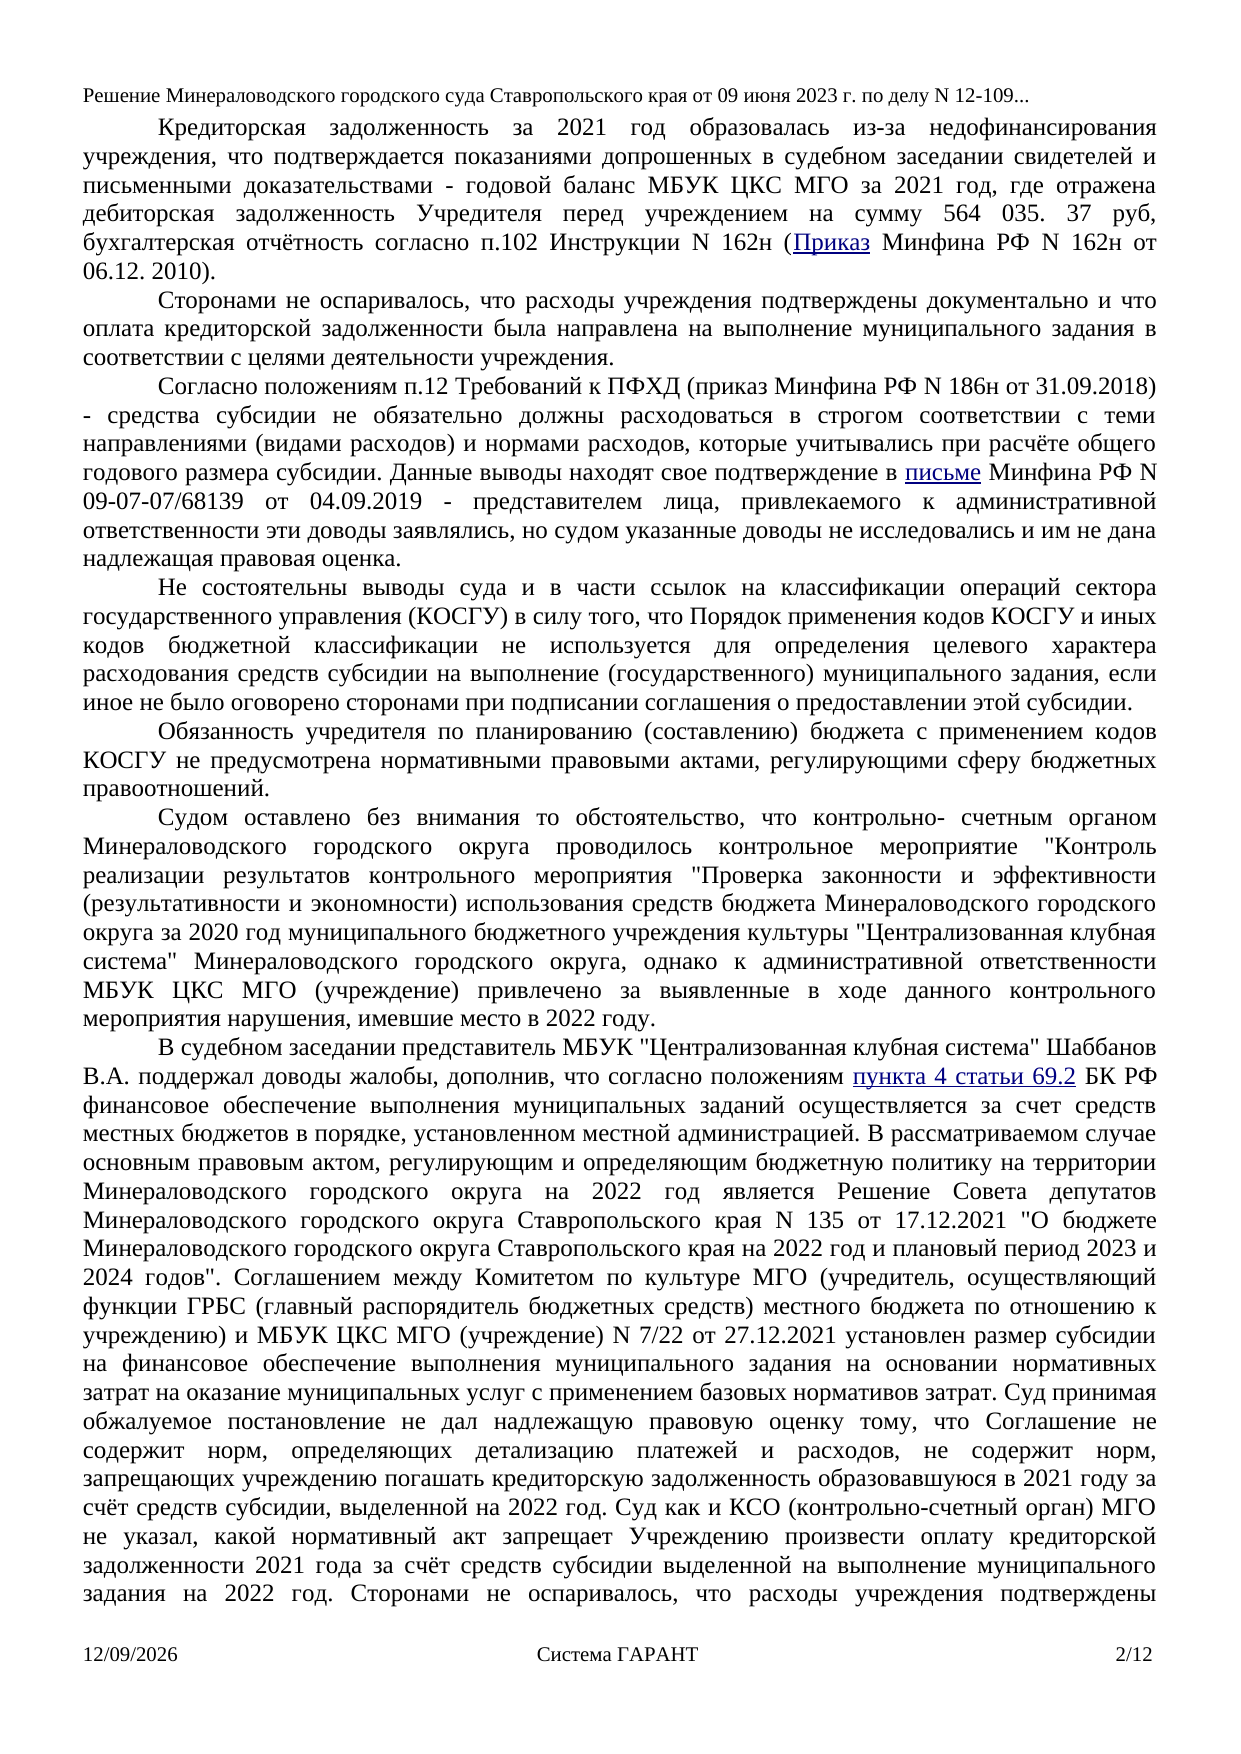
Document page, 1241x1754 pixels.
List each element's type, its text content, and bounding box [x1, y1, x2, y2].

text Сторонами не оспаривалось, что расходы учреждения подтверждены документально и что оплата кредиторской задолженности была направлена на выполнение муниципального задания в соответствии с целями деятельности учреждения. [83, 285, 1157, 371]
text Кредиторская задолженность за 2021 год образовалась из-за недофинансирования учреждения, что подтверждается показаниями допрошенных в судебном заседании свидетелей и письменными доказательствами - годовой баланс МБУК ЦКС МГО за 2021 год, где отражена дебиторская задолженность Учредителя перед учреждением на сумму 564 035. 37 руб, бухгалтерская отчётность согласно п.102 Инструкции N 162н (Приказ Минфина РФ N 162н от 06.12. 2010). [83, 112, 1157, 285]
text Обязанность учредителя по планированию (составлению) бюджета с применением кодов КОСГУ не предусмотрена нормативными правовыми актами, регулирующими сферу бюджетных правоотношений. [83, 716, 1157, 802]
text В судебном заседании представитель МБУК "Централизованная клубная система" Шаббанов В.А. поддержал доводы жалобы, дополнив, что согласно положениям пункта 4 статьи 69.2 БК РФ финансовое обеспечение выполнения муниципальных заданий осуществляется за счет средств местных бюджетов в порядке, установленном местной администрацией. В рассматриваемом случае основным правовым актом, регулирующим и определяющим бюджетную политику на территории Минераловодского городского округа на 2022 год является Решение Совета депутатов Минераловодского городского округа Ставропольского края N 135 от 17.12.2021 "О бюджете Минераловодского городского округа Ставропольского края на 2022 год и плановый период 2023 и 2024 годов". Соглашением между Комитетом по культуре МГО (учредитель, осуществляющий функции ГРБС (главный распорядитель бюджетных средств) местного бюджета по отношению к учреждению) и МБУК ЦКС МГО (учреждение) N 7/22 от 27.12.2021 установлен размер субсидии на финансовое обеспечение выполнения муниципального задания на основании нормативных затрат на оказание муниципальных услуг с применением базовых нормативов затрат. Суд принимая обжалуемое постановление не дал надлежащую правовую оценку тому, что Соглашение не содержит норм, определяющих детализацию платежей и расходов, не содержит норм, запрещающих учреждению погашать кредиторскую задолженность образовавшуюся в 2021 году за счёт средств субсидии, выделенной на 2022 год. Суд как и КСО (контрольно-счетный орган) МГО не указал, какой нормативный акт запрещает Учреждению произвести оплату кредиторской задолженности 2021 года за счёт средств субсидии выделенной на выполнение муниципального задания на 2022 год. Сторонами не оспаривалось, что расходы учреждения подтверждены [83, 1032, 1157, 1607]
text Не состоятельны выводы суда и в части ссылок на классификации операций сектора государственного управления (КОСГУ) в силу того, что Порядок применения кодов КОСГУ и иных кодов бюджетной классификации не используется для определения целевого характера расходования средств субсидии на выполнение (государственного) муниципального задания, если иное не было оговорено сторонами при подписании соглашения о предоставлении этой субсидии. [83, 572, 1157, 716]
text Судом оставлено без внимания то обстоятельство, что контрольно- счетным органом Минераловодского городского округа проводилось контрольное мероприятие "Контроль реализации результатов контрольного мероприятия "Проверка законности и эффективности (результативности и экономности) использования средств бюджета Минераловодского городского округа за 2020 год муниципального бюджетного учреждения культуры "Централизованная клубная система" Минераловодского городского округа, однако к административной ответственности МБУК ЦКС МГО (учреждение) привлечено за выявленные в ходе данного контрольного мероприятия нарушения, имевшие место в 2022 году. [83, 802, 1157, 1032]
text Согласно положениям п.12 Требований к ПФХД (приказ Минфина РФ N 186н от 31.09.2018) - средства субсидии не обязательно должны расходоваться в строгом соответствии с теми направлениями (видами расходов) и нормами расходов, которые учитывались при расчёте общего годового размера субсидии. Данные выводы находят свое подтверждение в письме Минфина РФ N 09-07-07/68139 от 04.09.2019 - представителем лица, привлекаемого к административной ответственности эти доводы заявлялись, но судом указанные доводы не исследовались и им не дана надлежащая правовая оценка. [83, 371, 1157, 572]
